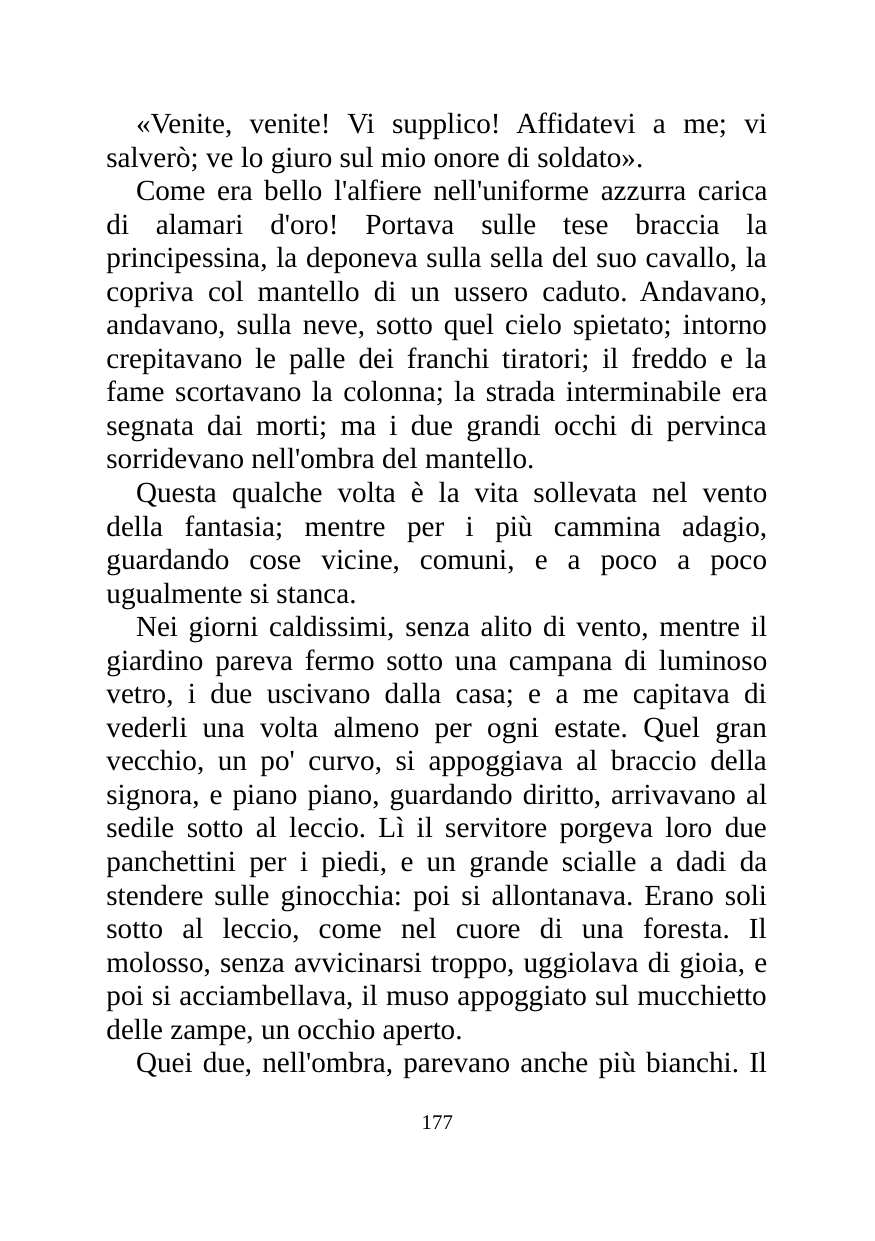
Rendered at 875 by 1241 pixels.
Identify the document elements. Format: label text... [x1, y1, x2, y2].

text Quei due, nell'ombra, parevano anche più bianchi. Il [106, 1045, 768, 1079]
text Questa qualche volta è la vita sollevata nel vento della fantasia; mentre per i più cammina adagio, guardando cose vicine, comuni, e a poco a poco ugualmente si stanca. [106, 475, 768, 609]
text Come era bello l'alfiere nell'uniforme azzurra carica di alamari d'oro! Portava sulle tese braccia la principessina, la deponeva sulla sella del suo cavallo, la copriva col mantello di un ussero caduto. Andavano, andavano, sulla neve, sotto quel cielo spietato; intorno crepitavano le palle dei franchi tiratori; il freddo e la fame scortavano la colonna; la strada interminabile era segnata dai morti; ma i due grandi occhi di pervinca sorridevano nell'ombra del mantello. [106, 173, 768, 475]
text «Venite, venite! Vi supplico! Affidatevi a me; vi salverò; ve lo giuro sul mio onore di soldato». [106, 106, 768, 173]
text Nei giorni caldissimi, senza alito di vento, mentre il giardino pareva fermo sotto una campana di luminoso vetro, i due uscivano dalla casa; e a me capitava di vederli una volta almeno per ogni estate. Quel gran vecchio, un po' curvo, si appoggiava al braccio della signora, e piano piano, guardando diritto, arrivavano al sedile sotto al leccio. Lì il servitore porgeva loro due panchettini per i piedi, e un grande scialle a dadi da stendere sulle ginocchia: poi si allontanava. Erano soli sotto al leccio, come nel cuore di una foresta. Il molosso, senza avvicinarsi troppo, uggiolava di gioia, e poi si acciambellava, il muso appoggiato sul mucchietto delle zampe, un occhio aperto. [106, 609, 768, 1045]
